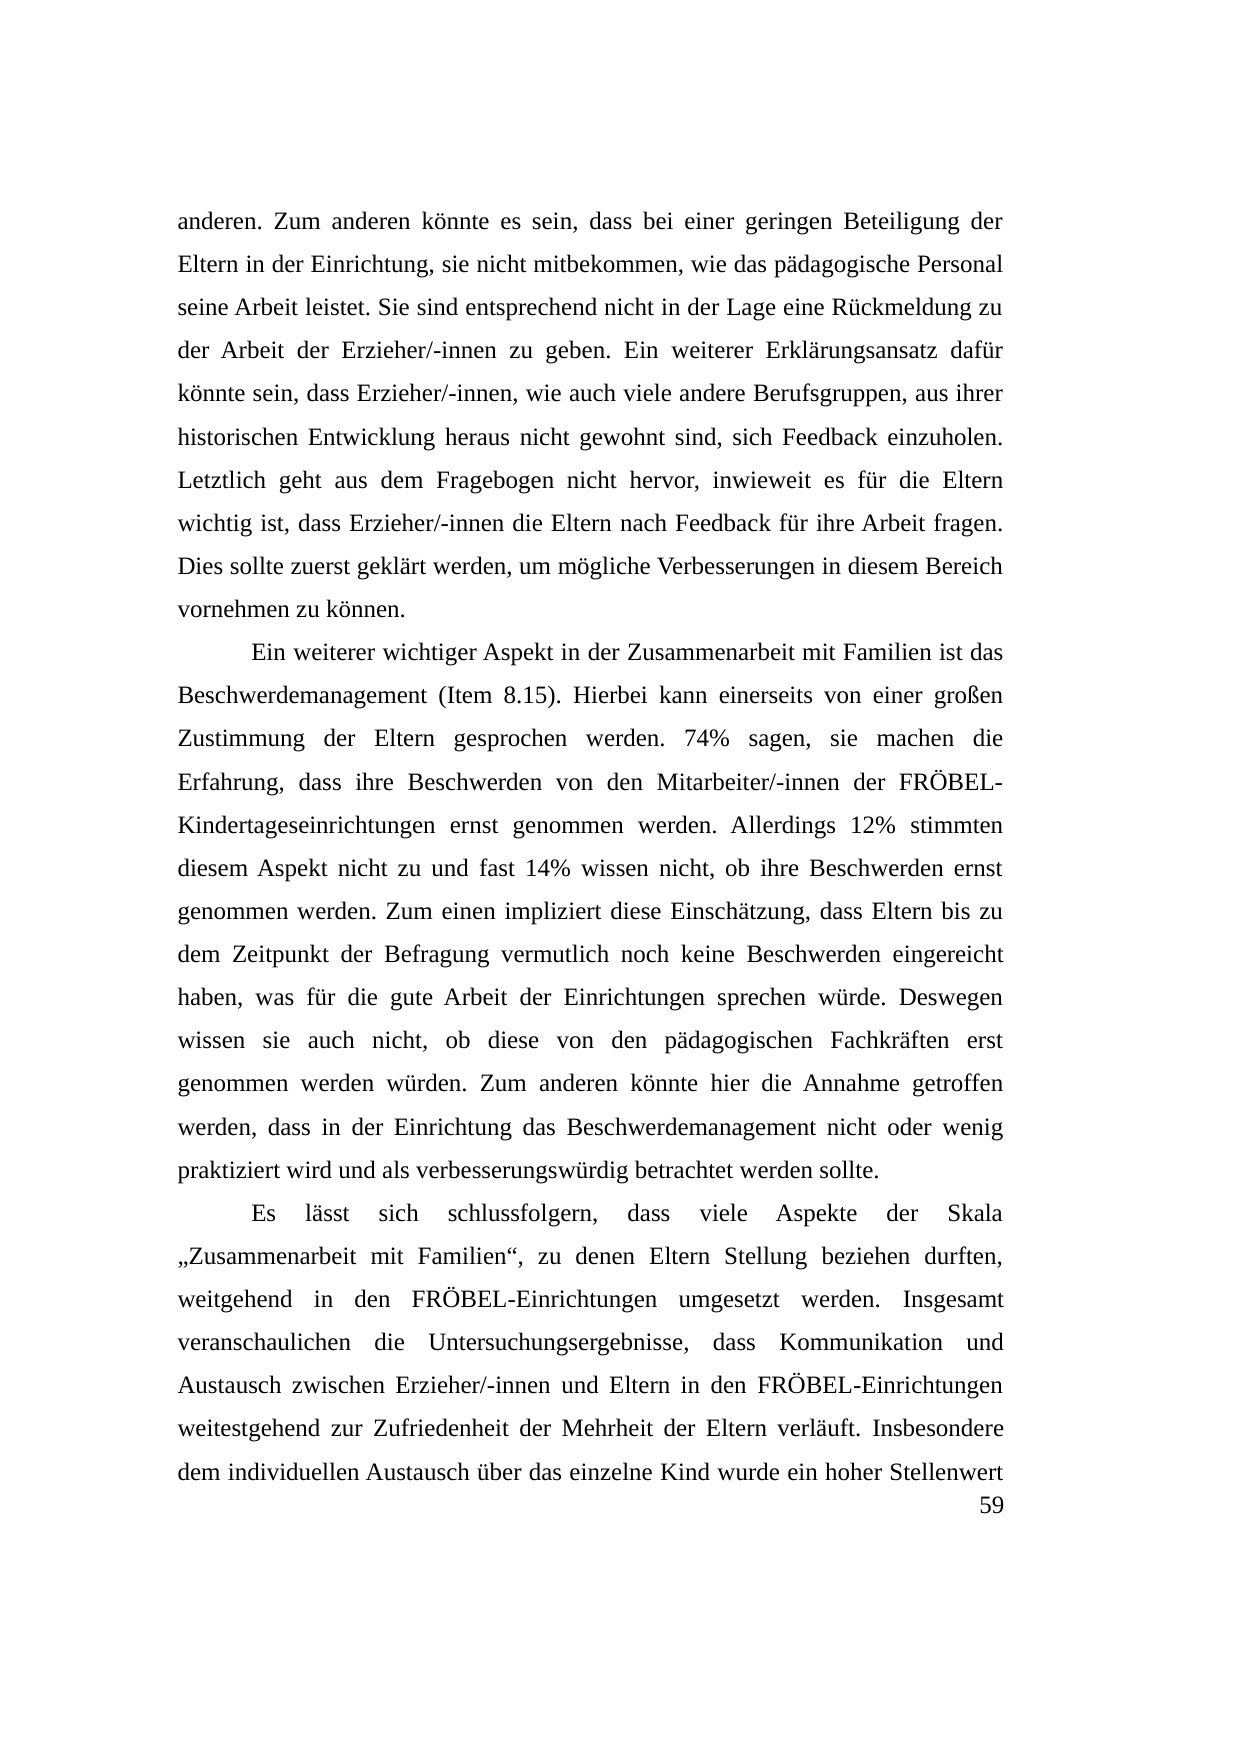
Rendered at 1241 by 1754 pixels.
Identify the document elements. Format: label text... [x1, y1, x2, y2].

text Es lässt sich schlussfolgern, dass viele Aspekte der Skala „Zusammenarbeit mit Familien“, zu denen Eltern Stellung beziehen durften, weitgehend in den FRÖBEL-Einrichtungen umgesetzt werden. Insgesamt veranschaulichen die Untersuchungsergebnisse, dass Kommunikation und Austausch zwischen Erzieher/-innen und Eltern in den FRÖBEL-Einrichtungen weitestgehend zur Zufriedenheit der Mehrheit der Eltern verläuft. Insbesondere dem individuellen Austausch über das einzelne Kind wurde ein hoher Stellenwert [177, 1198, 1004, 1485]
text anderen. Zum anderen könnte es sein, dass bei einer geringen Beteiligung der Eltern in der Einrichtung, sie nicht mitbekommen, wie das pädagogische Personal seine Arbeit leistet. Sie sind entsprechend nicht in der Lage eine Rückmeldung zu der Arbeit der Erzieher/-innen zu geben. Ein weiterer Erklärungsansatz dafür könnte sein, dass Erzieher/-innen, wie auch viele andere Berufsgruppen, aus ihrer historischen Entwicklung heraus nicht gewohnt sind, sich Feedback einzuholen. Letztlich geht aus dem Fragebogen nicht hervor, inwieweit es für die Eltern wichtig ist, dass Erzieher/-innen die Eltern nach Feedback für ihre Arbeit fragen. Dies sollte zuerst geklärt werden, um mögliche Verbesserungen in diesem Bereich vornehmen zu können. [177, 206, 1004, 623]
text Ein weiterer wichtiger Aspekt in der Zusammenarbeit mit Familien ist das Beschwerdemanagement (Item 8.15). Hierbei kann einerseits von einer großen Zustimmung der Eltern gesprochen werden. 74% sagen, sie machen die Erfahrung, dass ihre Beschwerden von den Mitarbeiter/-innen der FRÖBEL-Kindertageseinrichtungen ernst genommen werden. Allerdings 12% stimmten diesem Aspekt nicht zu und fast 14% wissen nicht, ob ihre Beschwerden ernst genommen werden. Zum einen impliziert diese Einschätzung, dass Eltern bis zu dem Zeitpunkt der Befragung vermutlich noch keine Beschwerden eingereicht haben, was für die gute Arbeit der Einrichtungen sprechen würde. Deswegen wissen sie auch nicht, ob diese von den pädagogischen Fachkräften erst genommen werden würden. Zum anderen könnte hier die Annahme getroffen werden, dass in der Einrichtung das Beschwerdemanagement nicht oder wenig praktiziert wird und als verbesserungswürdig betrachtet werden sollte. [177, 637, 1004, 1183]
